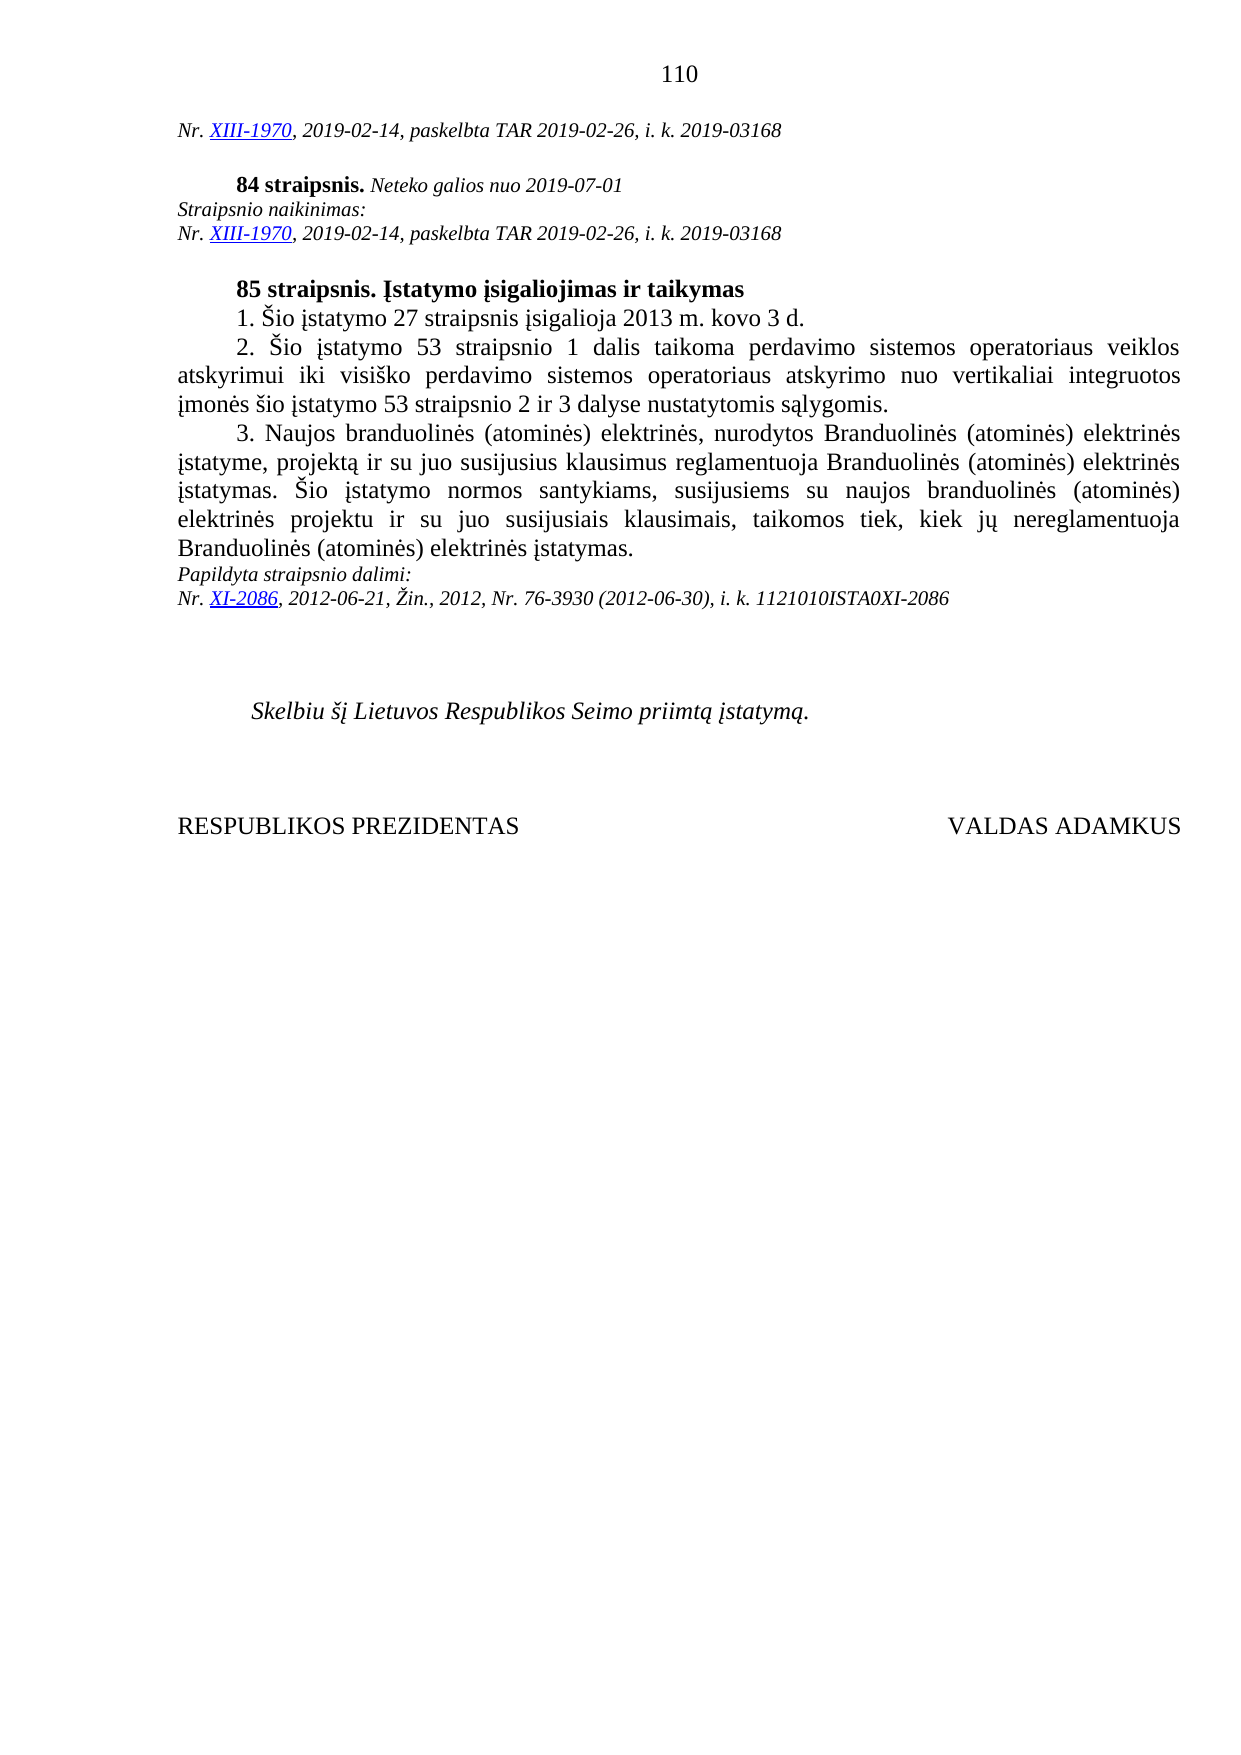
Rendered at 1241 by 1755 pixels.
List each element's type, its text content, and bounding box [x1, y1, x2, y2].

text Skelbiu šį Lietuvos Respublikos Seimo priimtą įstatymą. [177, 696, 1181, 725]
text 85 straipsnis. Įstatymo įsigaliojimas ir taikymas [177, 274, 1181, 303]
text 3. Naujos branduolinės (atominės) elektrinės, nurodytos Branduolinės (atominės) elektrinės įstatyme, projektą ir su juo susijusius klausimus reglamentuoja Branduolinės (atominės) elektrinės įstatymas. Šio įstatymo normos santykiams, susijusiems su naujos branduolinės (atominės) elektrinės projektu ir su juo susijusiais klausimais, taikomos tiek, kiek jų nereglamentuoja Branduolinės (atominės) elektrinės įstatymas. [177, 418, 1181, 562]
text Nr. XIII-1970, 2019-02-14, paskelbta TAR 2019-02-26, i. k. 2019-03168 [177, 118, 1181, 142]
text RESPUBLIKOS PREZIDENTAS VALDAS ADAMKUS [177, 811, 1181, 840]
text 84 straipsnis. Neteko galios nuo 2019-07-01 [177, 171, 1181, 197]
text Nr. XIII-1970, 2019-02-14, paskelbta TAR 2019-02-26, i. k. 2019-03168 [177, 221, 1181, 245]
text Nr. XI-2086, 2012-06-21, Žin., 2012, Nr. 76-3930 (2012-06-30), i. k. 1121010ISTA0XI-2086 [177, 586, 1181, 610]
text 2. Šio įstatymo 53 straipsnio 1 dalis taikoma perdavimo sistemos operatoriaus veiklos atskyrimui iki visiško perdavimo sistemos operatoriaus atskyrimo nuo vertikaliai integruotos įmonės šio įstatymo 53 straipsnio 2 ir 3 dalyse nustatytomis sąlygomis. [177, 332, 1181, 418]
text Straipsnio naikinimas: [177, 197, 1181, 221]
text Papildyta straipsnio dalimi: [177, 562, 1181, 586]
text 1. Šio įstatymo 27 straipsnis įsigalioja 2013 m. kovo 3 d. [177, 303, 1181, 332]
